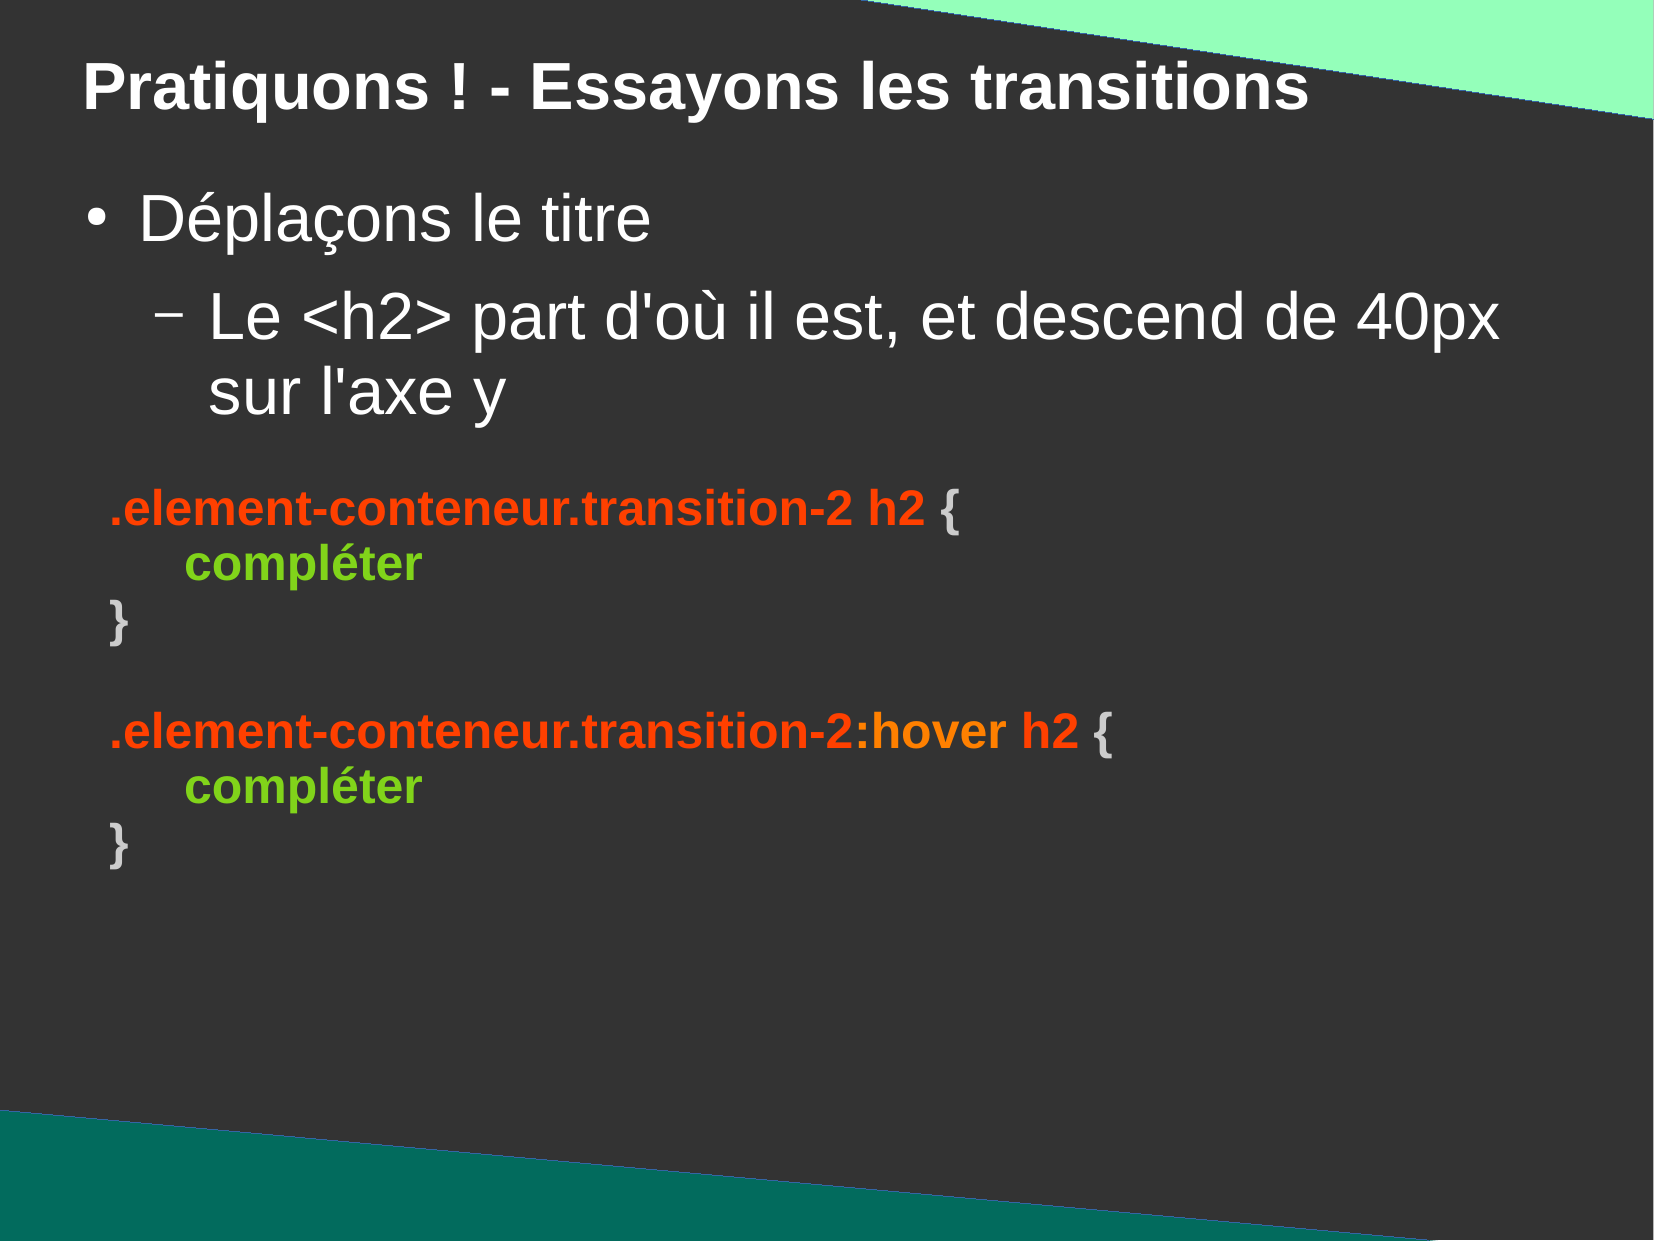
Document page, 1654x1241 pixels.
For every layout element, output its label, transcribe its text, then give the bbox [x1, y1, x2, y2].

text_box .element-conteneur.transition-2 h2 { compléter } .element-conteneur.transition-2:hover h2 { compléter } [94, 472, 1560, 934]
title Pratiquons ! - Essayons les transitions [82, 49, 1630, 199]
list Déplaçons le titre Le <h2> part d'où il est, et descend de 40px sur l'axe y [67, 180, 1607, 461]
text_box [861, 0, 1654, 120]
